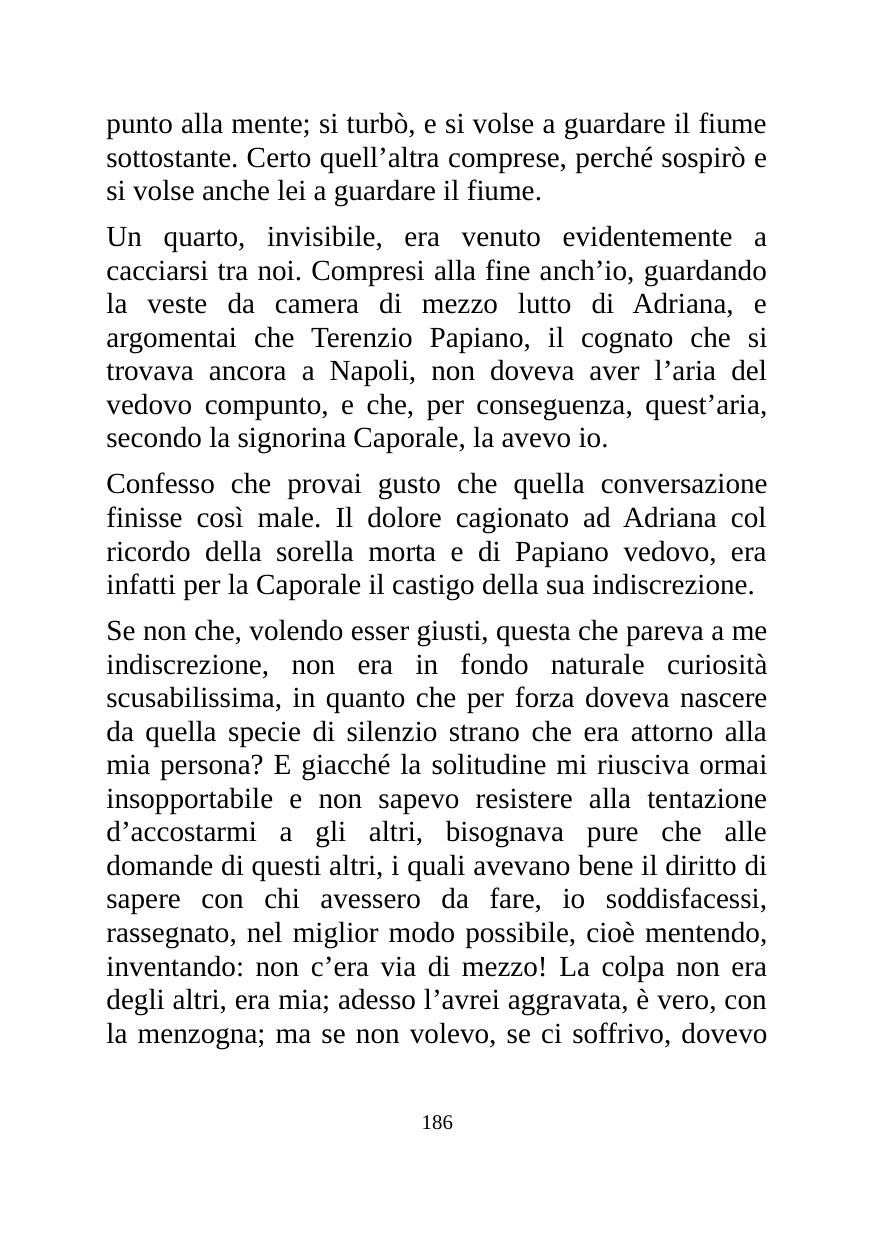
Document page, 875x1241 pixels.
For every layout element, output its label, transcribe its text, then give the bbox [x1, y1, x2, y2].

text Se non che, volendo esser giusti, questa che pareva a me indiscrezione, non era in fondo naturale curiosità scusabilissima, in quanto che per forza doveva nascere da quella specie di silenzio strano che era attorno alla mia persona? E giacché la solitudine mi riusciva ormai insopportabile e non sapevo resistere alla tentazione d’accostarmi a gli altri, bisognava pure che alle domande di questi altri, i quali avevano bene il diritto di sapere con chi avessero da fare, io soddisfacessi, rassegnato, nel miglior modo possibile, cioè mentendo, inventando: non c’era via di mezzo! La colpa non era degli altri, era mia; adesso l’avrei aggravata, è vero, con la menzogna; ma se non volevo, se ci soffrivo, dovevo [106, 613, 768, 1049]
text Un quarto, invisibile, era venuto evidentemente a cacciarsi tra noi. Compresi alla fine anch’io, guardando la veste da camera di mezzo lutto di Adriana, e argomentai che Terenzio Papiano, il cognato che si trovava ancora a Napoli, non doveva aver l’aria del vedovo compunto, e che, per conseguenza, quest’aria, secondo la signorina Caporale, la avevo io. [106, 219, 768, 454]
text Confesso che provai gusto che quella conversazione finisse così male. Il dolore cagionato ad Adriana col ricordo della sorella morta e di Papiano vedovo, era infatti per la Caporale il castigo della sua indiscrezione. [106, 467, 768, 601]
text punto alla mente; si turbò, e si volse a guardare il fiume sottostante. Certo quell’altra comprese, perché sospirò e si volse anche lei a guardare il fiume. [106, 106, 768, 207]
